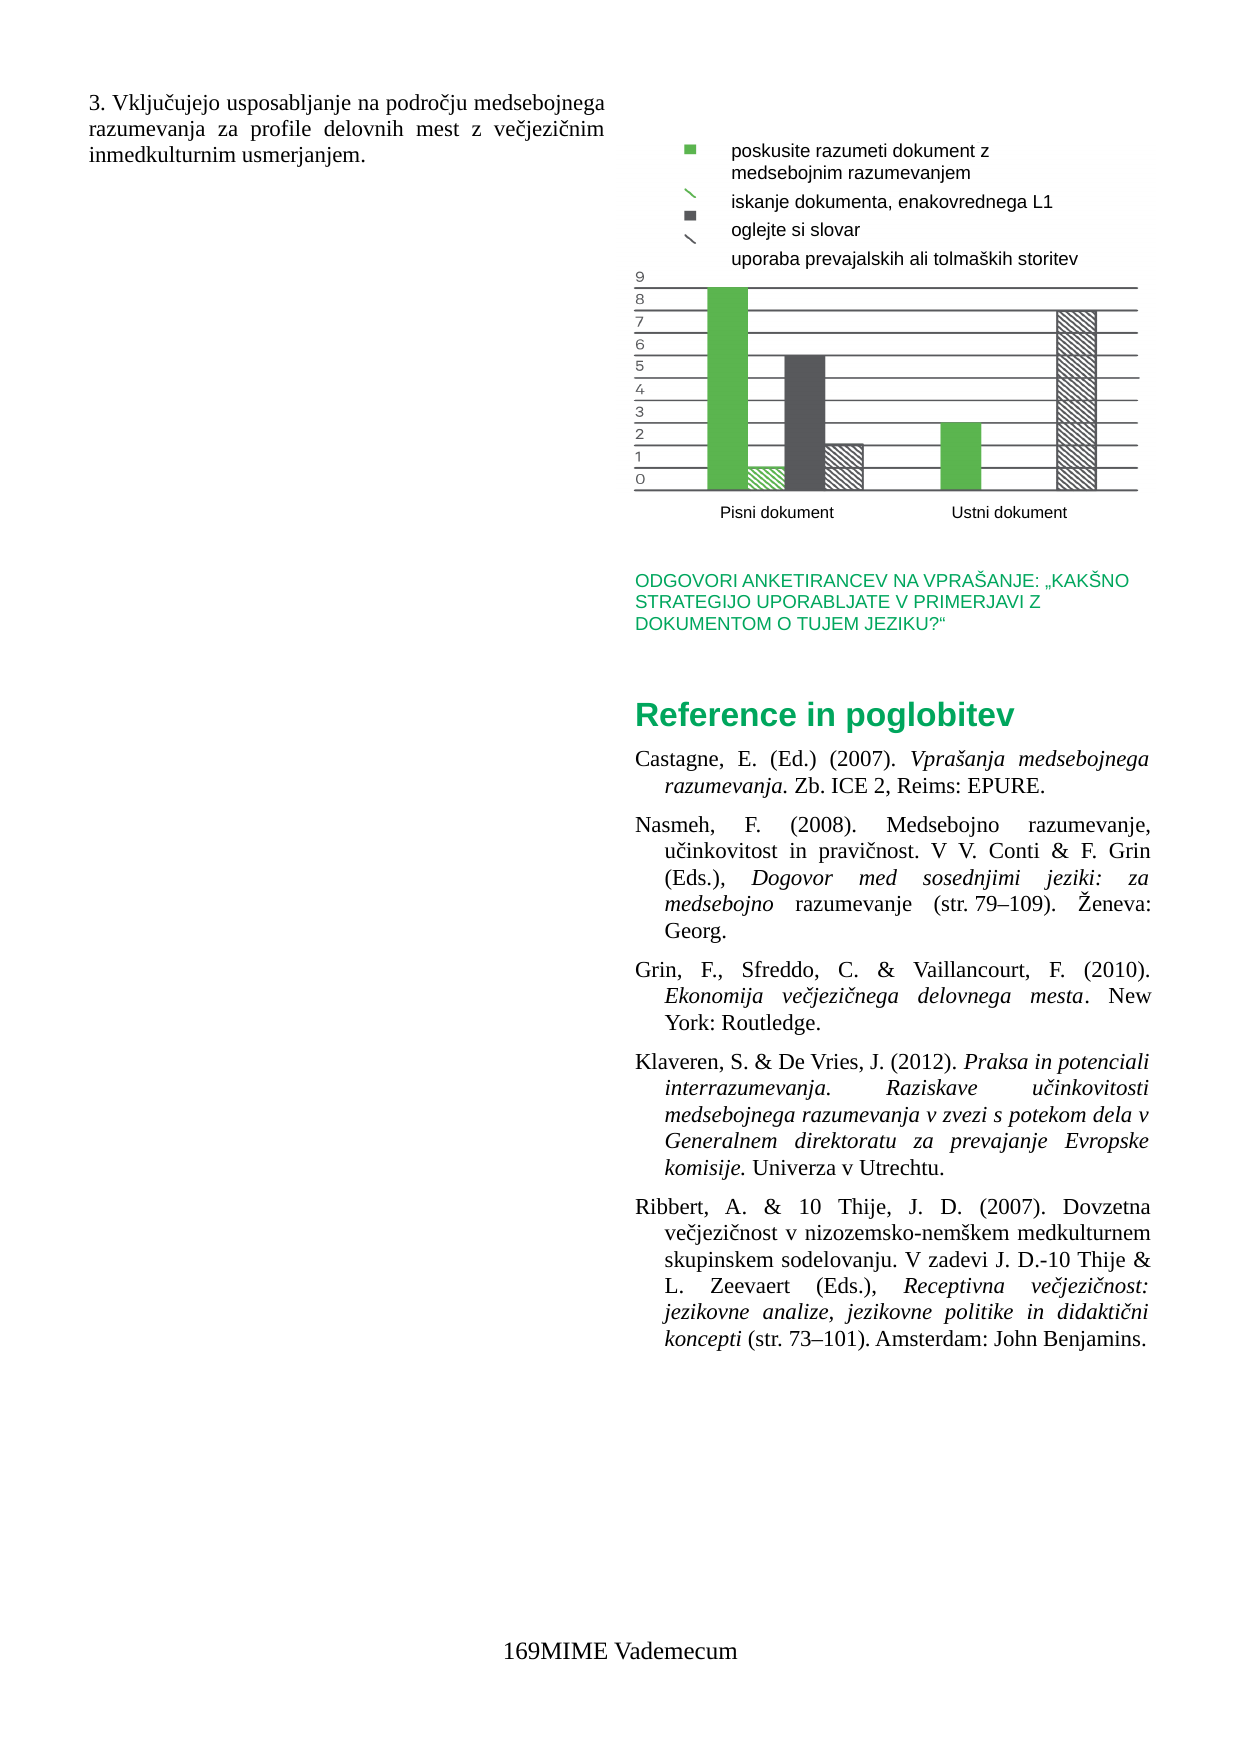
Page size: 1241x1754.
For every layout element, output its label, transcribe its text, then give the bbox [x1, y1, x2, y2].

subtitle Reference in poglobitev [635, 694, 1152, 733]
text Klaveren, S. & De Vries, J. (2012). Praksa in potenciali interrazumevanja. Raziskave učinkovitosti medsebojnega razumevanja v zvezi s potekom dela v Generalnem direktoratu za prevajanje Evropske komisije. Univerza v Utrechtu. [635, 1048, 1152, 1180]
text ODGOVORI ANKETIRANCEV NA VPRAŠANJE: „KAKŠNO STRATEGIJO UPORABLJATE V PRIMERJAVI Z DOKUMENTOM O TUJEM JEZIKU?“ [635, 569, 1152, 634]
text Grin, F., Sfreddo, C. & Vaillancourt, F. (2010). Ekonomija večjezičnega delovnega mesta. New York: Routledge. [635, 956, 1152, 1035]
text 3. Vključujejo usposabljanje na področju medsebojnega razumevanja za profile delovnih mest z večjezičnim inmedkulturnim usmerjanjem. [88, 88, 605, 168]
text Castagne, E. (Ed.) (2007). Vprašanja medsebojnega razumevanja. Zb. ICE 2, Reims: EPURE. [635, 746, 1152, 798]
text Ribbert, A. & 10 Thije, J. D. (2007). Dovzetna večjezičnost v nizozemsko-nemškem medkulturnem skupinskem sodelovanju. V zadevi J. D.-10 Thije & L. Zeevaert (Eds.), Receptivna večjezičnost: jezikovne analize, jezikovne politike in didaktični koncepti (str. 73–101). Amsterdam: John Benjamins. [635, 1193, 1152, 1351]
text Nasmeh, F. (2008). Medsebojno razumevanje, učinkovitost in pravičnost. V V. Conti & F. Grin (Eds.), Dogovor med sosednjimi jeziki: za medsebojno razumevanje (str. 79–109). Ženeva: Georg. [635, 811, 1152, 943]
picture [616, 141, 1156, 493]
